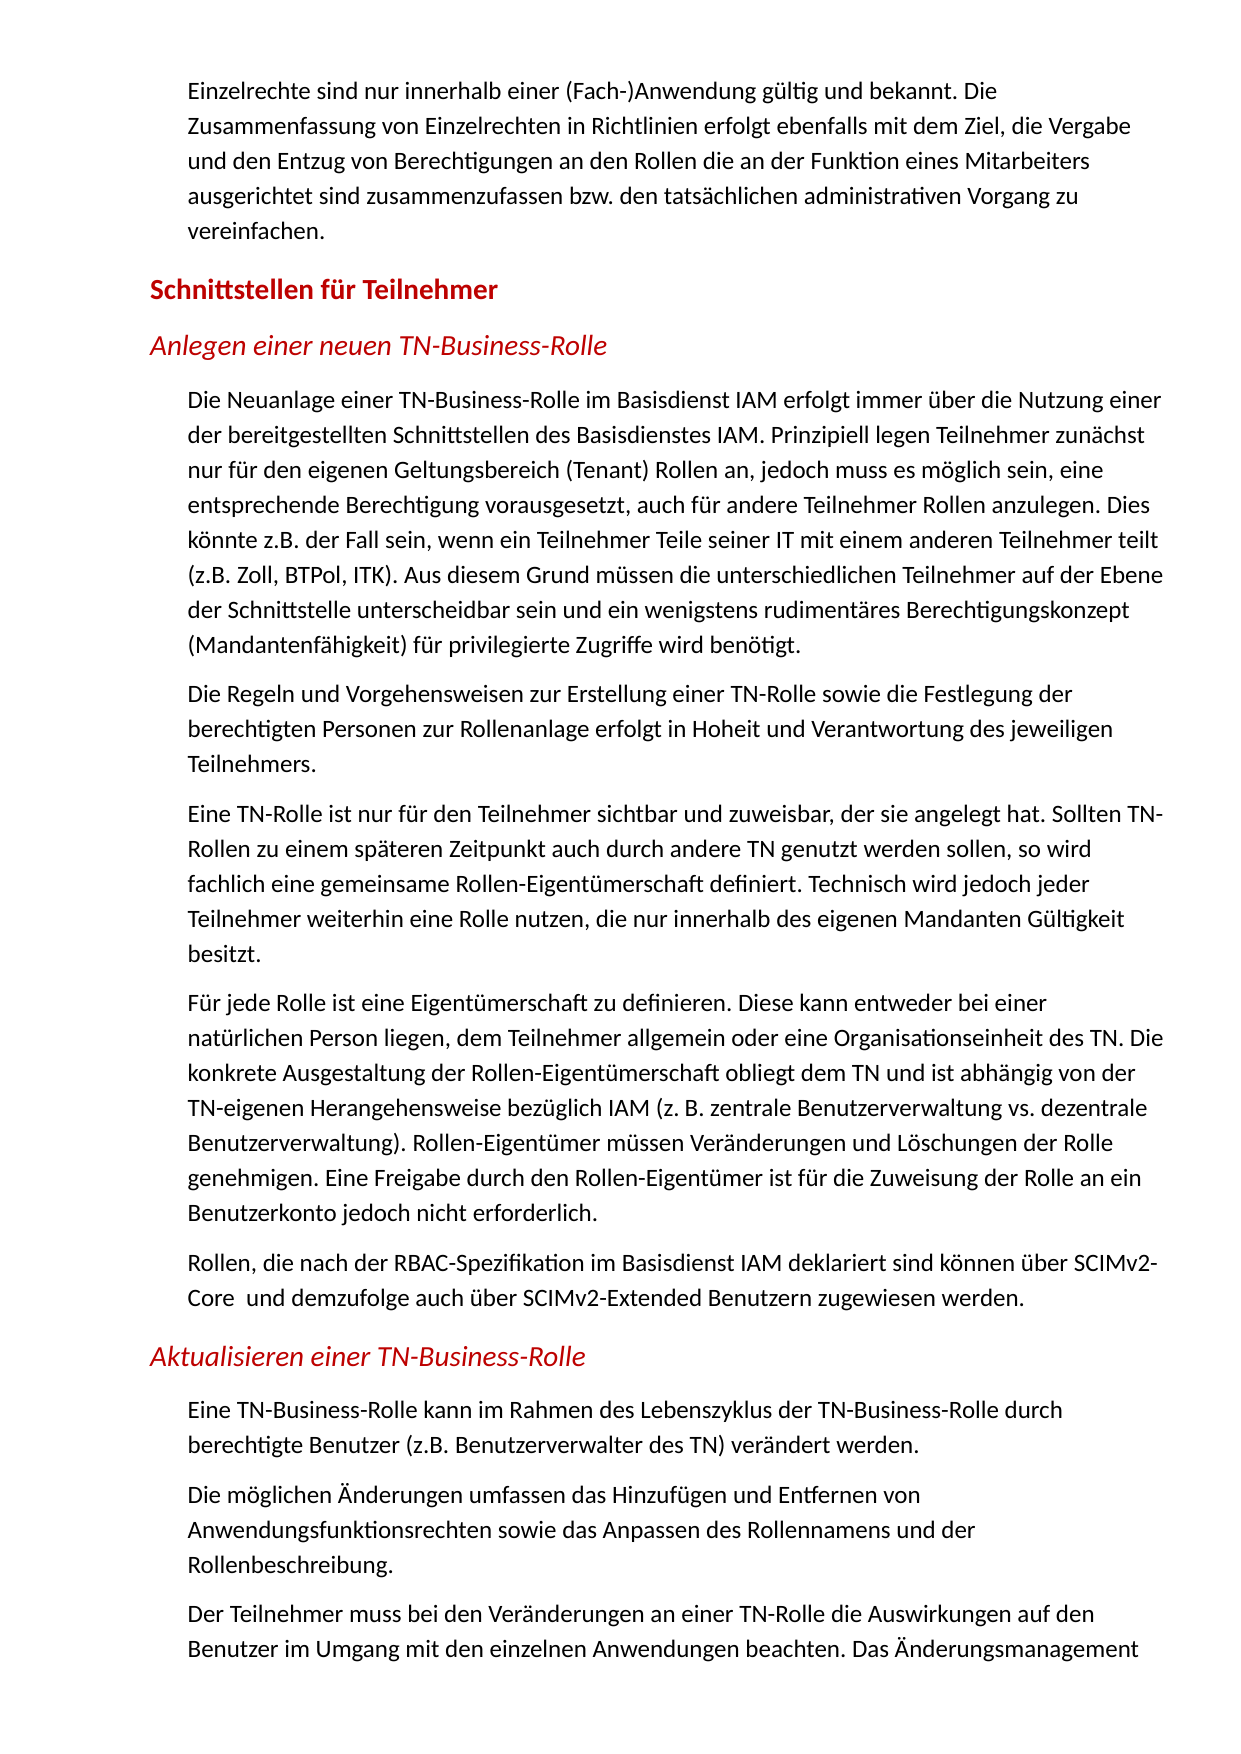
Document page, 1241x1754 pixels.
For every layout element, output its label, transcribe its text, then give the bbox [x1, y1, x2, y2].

text Eine TN-Rolle ist nur für den Teilnehmer sichtbar und zuweisbar, der sie angelegt hat. Sollten TN-Rollen zu einem späteren Zeitpunkt auch durch andere TN genutzt werden sollen, so wird fachlich eine gemeinsame Rollen-Eigentümerschaft definiert. Technisch wird jedoch jeder Teilnehmer weiterhin eine Rolle nutzen, die nur innerhalb des eigenen Mandanten Gültigkeit besitzt. [187, 798, 1165, 968]
text Die Regeln und Vorgehensweisen zur Erstellung einer TN-Rolle sowie die Festlegung der berechtigten Personen zur Rollenanlage erfolgt in Hoheit und Verantwortung des jeweiligen Teilnehmers. [187, 678, 1165, 779]
text Eine TN-Business-Rolle kann im Rahmen des Lebenszyklus der TN-Business-Rolle durch berechtigte Benutzer (z.B. Benutzerverwalter des TN) verändert werden. [187, 1394, 1165, 1460]
subtitle Anlegen einer neuen TN-Business-Rolle [150, 327, 1165, 363]
subtitle Aktualisieren einer TN-Business-Rolle [150, 1338, 1165, 1373]
text Der Teilnehmer muss bei den Veränderungen an einer TN-Rolle die Auswirkungen auf den Benutzer im Umgang mit den einzelnen Anwendungen beachten. Das Änderungsmanagement [187, 1598, 1165, 1664]
subtitle Schnittstellen für Teilnehmer [150, 271, 1165, 306]
text Für jede Rolle ist eine Eigentümerschaft zu definieren. Diese kann entweder bei einer natürlichen Person liegen, dem Teilnehmer allgemein oder eine Organisationseinheit des TN. Die konkrete Ausgestaltung der Rollen-Eigentümerschaft obliegt dem TN und ist abhängig von der TN-eigenen Herangehensweise bezüglich IAM (z. B. zentrale Benutzerverwaltung vs. dezentrale Benutzerverwaltung). Rollen-Eigentümer müssen Veränderungen und Löschungen der Rolle genehmigen. Eine Freigabe durch den Rollen-Eigentümer ist für die Zuweisung der Rolle an ein Benutzerkonto jedoch nicht erforderlich. [187, 987, 1165, 1228]
text Rollen, die nach der RBAC-Spezifikation im Basisdienst IAM deklariert sind können über SCIMv2-Core und demzufolge auch über SCIMv2-Extended Benutzern zugewiesen werden. [187, 1247, 1165, 1313]
text Die möglichen Änderungen umfassen das Hinzufügen und Entfernen von Anwendungsfunktionsrechten sowie das Anpassen des Rollennamens und der Rollenbeschreibung. [187, 1479, 1165, 1579]
text Die Neuanlage einer TN-Business-Rolle im Basisdienst IAM erfolgt immer über die Nutzung einer der bereitgestellten Schnittstellen des Basisdienstes IAM. Prinzipiell legen Teilnehmer zunächst nur für den eigenen Geltungsbereich (Tenant) Rollen an, jedoch muss es möglich sein, eine entsprechende Berechtigung vorausgesetzt, auch für andere Teilnehmer Rollen anzulegen. Dies könnte z.B. der Fall sein, wenn ein Teilnehmer Teile seiner IT mit einem anderen Teilnehmer teilt (z.B. Zoll, BTPol, ITK). Aus diesem Grund müssen die unterschiedlichen Teilnehmer auf der Ebene der Schnittstelle unterscheidbar sein und ein wenigstens rudimentäres Berechtigungskonzept (Mandantenfähigkeit) für privilegierte Zugriffe wird benötigt. [187, 384, 1165, 659]
text Einzelrechte sind nur innerhalb einer (Fach-)Anwendung gültig und bekannt. Die Zusammenfassung von Einzelrechten in Richtlinien erfolgt ebenfalls mit dem Ziel, die Vergabe und den Entzug von Berechtigungen an den Rollen die an der Funktion eines Mitarbeiters ausgerichtet sind zusammenzufassen bzw. den tatsächlichen administrativen Vorgang zu vereinfachen. [187, 75, 1165, 246]
